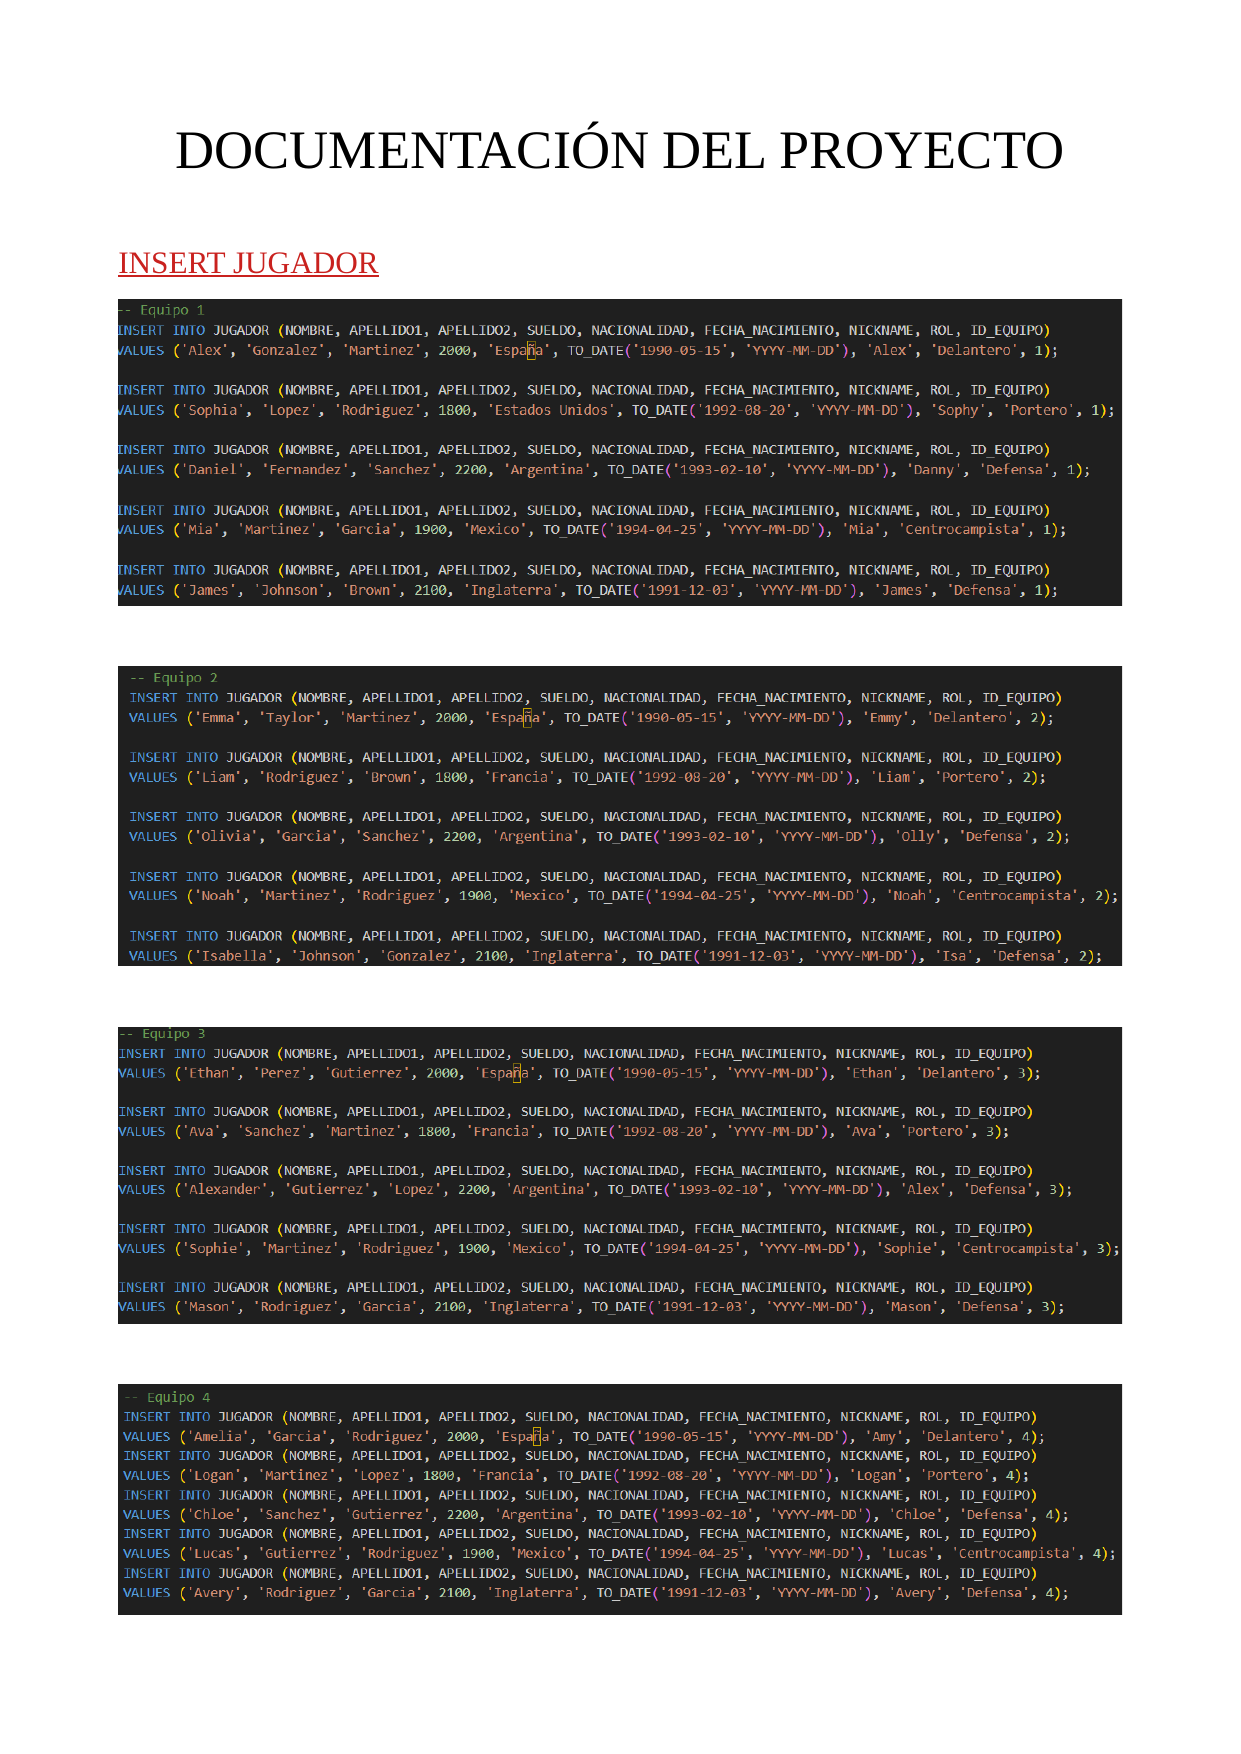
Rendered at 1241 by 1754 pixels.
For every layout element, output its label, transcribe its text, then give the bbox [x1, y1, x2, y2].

picture [118, 1384, 1123, 1615]
text INSERT JUGADOR [118, 244, 1122, 280]
picture [118, 666, 1123, 966]
picture [118, 1027, 1123, 1324]
picture [118, 299, 1123, 606]
